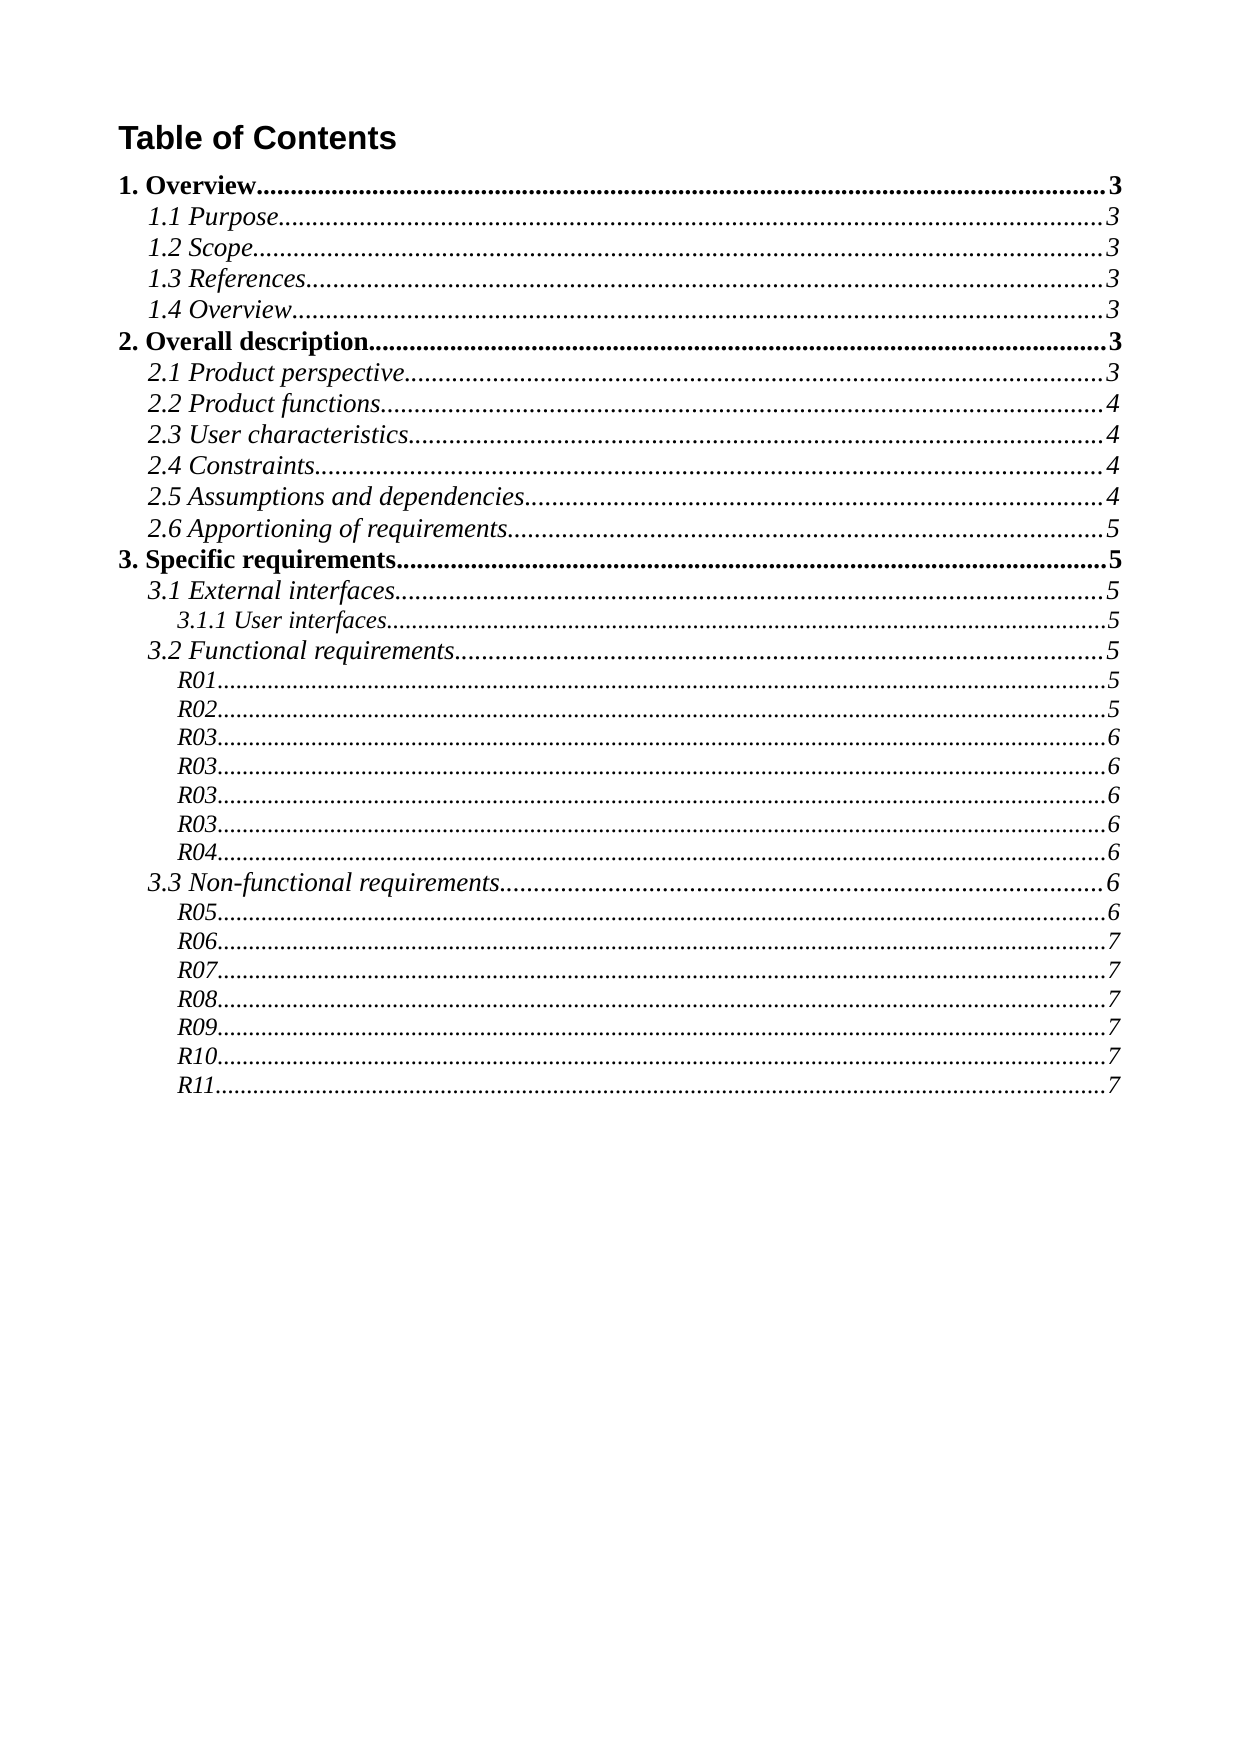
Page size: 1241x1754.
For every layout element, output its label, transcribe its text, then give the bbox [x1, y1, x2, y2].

text 1.2 Scope 3 [148, 231, 1122, 262]
text 2.3 User characteristics 4 [148, 418, 1122, 449]
text 3.2 Functional requirements 5 [148, 634, 1122, 665]
text R06 7 [177, 926, 1122, 955]
text R10 7 [177, 1041, 1122, 1070]
text 3.3 Non-functional requirements 6 [148, 866, 1122, 897]
text 1. Overview 3 [118, 169, 1122, 200]
text 3. Specific requirements 5 [118, 543, 1122, 574]
text R08 7 [177, 984, 1122, 1012]
text 1.3 References 3 [148, 262, 1122, 294]
text 2.5 Assumptions and dependencies 4 [148, 481, 1122, 512]
text R05 6 [177, 897, 1122, 926]
text R03 6 [177, 780, 1122, 809]
text R09 7 [177, 1012, 1122, 1041]
text 2.2 Product functions 4 [148, 387, 1122, 418]
subtitle Table of Contents [118, 118, 1122, 157]
text 3.1.1 User interfaces 5 [177, 605, 1122, 634]
text R07 7 [177, 955, 1122, 984]
text 2. Overall description 3 [118, 325, 1122, 356]
text R04 6 [177, 837, 1122, 866]
text 2.1 Product perspective 3 [148, 356, 1122, 387]
text R03 6 [177, 751, 1122, 780]
text 2.4 Constraints 4 [148, 449, 1122, 481]
text 1.4 Overview 3 [148, 294, 1122, 325]
text 2.6 Apportioning of requirements 5 [148, 512, 1122, 543]
text R02 5 [177, 694, 1122, 722]
text R01 5 [177, 665, 1122, 694]
text R03 6 [177, 809, 1122, 837]
text R11 7 [177, 1070, 1122, 1099]
text R03 6 [177, 722, 1122, 751]
text 3.1 External interfaces 5 [148, 574, 1122, 605]
text 1.1 Purpose 3 [148, 200, 1122, 231]
